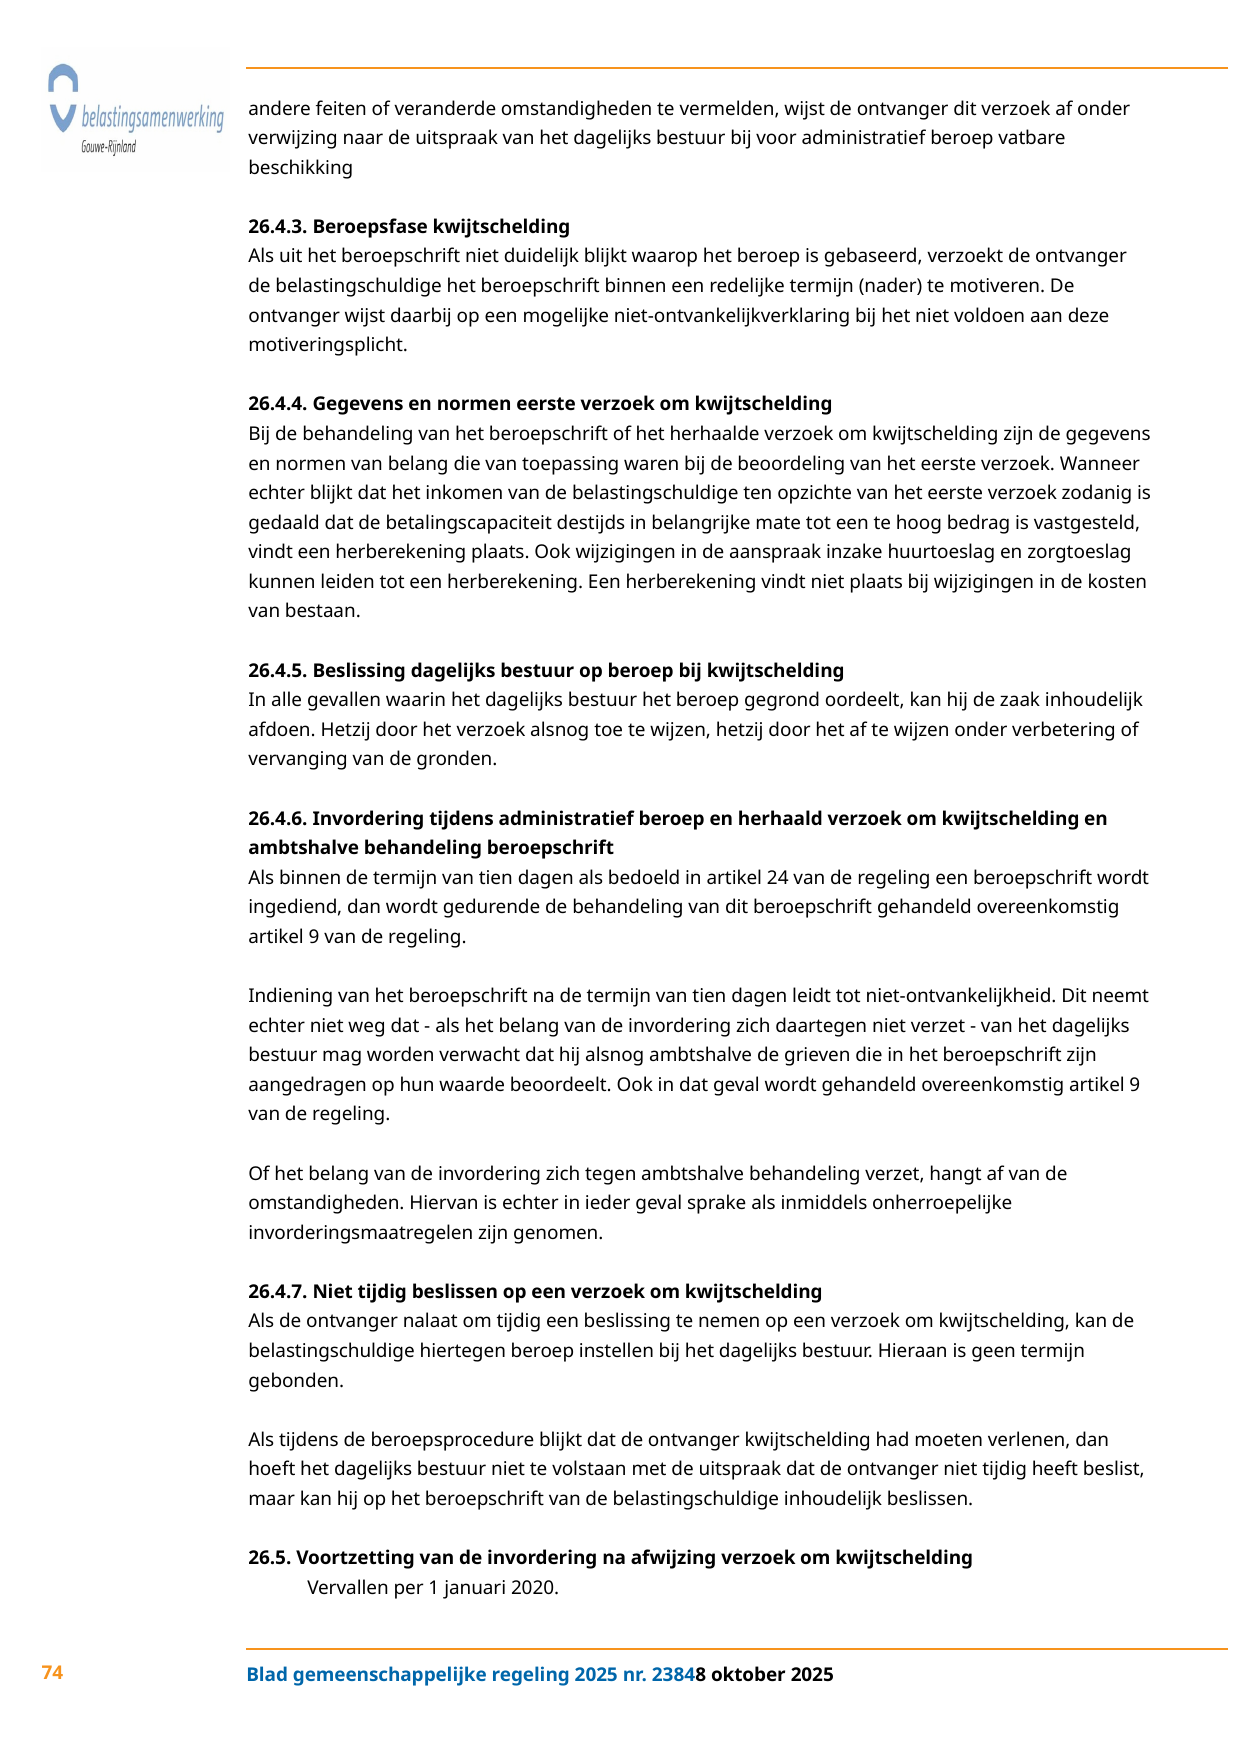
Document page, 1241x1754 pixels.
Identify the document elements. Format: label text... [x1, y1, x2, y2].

text Indiening van het beroepschrift na de termijn van tien dagen leidt tot niet-ontvankelijkheid. Dit neemt echter niet weg dat - als het belang van de invordering zich daartegen niet verzet - van het dagelijks bestuur mag worden verwacht dat hij alsnog ambtshalve de grieven die in het beroepschrift zijn aangedragen op hun waarde beoordeelt. Ook in dat geval wordt gehandeld overeenkomstig artikel 9 van de regeling. [248, 982, 1152, 1126]
text andere feiten of veranderde omstandigheden te vermelden, wijst de ontvanger dit verzoek af onder verwijzing naar de uitspraak van het dagelijks bestuur bij voor administratief beroep vatbare beschikking [248, 95, 1152, 180]
text 26.4.6. Invordering tijdens administratief beroep en herhaald verzoek om kwijtschelding en ambtshalve behandeling beroepschrift [248, 805, 1152, 860]
text Als uit het beroepschrift niet duidelijk blijkt waarop het beroep is gebaseerd, verzoekt de ontvanger de belastingschuldige het beroepschrift binnen een redelijke termijn (nader) te motiveren. De ontvanger wijst daarbij op een mogelijke niet-ontvankelijkverklaring bij het niet voldoen aan deze motiveringsplicht. [248, 243, 1152, 357]
text Als binnen de termijn van tien dagen als bedoeld in artikel 24 van de regeling een beroepschrift wordt ingediend, dan wordt gedurende de behandeling van dit beroepschrift gehandeld overeenkomstig artikel 9 van de regeling. [248, 864, 1152, 949]
text Of het belang van de invordering zich tegen ambtshalve behandeling verzet, hangt af van de omstandigheden. Hiervan is echter in ieder geval sprake als inmiddels onherroepelijke invorderingsmaatregelen zijn genomen. [248, 1160, 1152, 1245]
text 26.4.7. Niet tijdig beslissen op een verzoek om kwijtschelding [248, 1278, 1152, 1304]
picture [41, 47, 231, 172]
text 26.4.3. Beroepsfase kwijtschelding [248, 213, 1152, 239]
text 26.5. Voortzetting van de invordering na afwijzing verzoek om kwijtschelding [248, 1544, 1152, 1570]
list Vervallen per 1 januari 2020. [248, 1574, 1152, 1600]
text Bij de behandeling van het beroepschrift of het herhaalde verzoek om kwijtschelding zijn de gegevens en normen van belang die van toepassing waren bij de beoordeling van het eerste verzoek. Wanneer echter blijkt dat het inkomen van de belastingschuldige ten opzichte van het eerste verzoek zodanig is gedaald dat de betalingscapaciteit destijds in belangrijke mate tot een te hoog bedrag is vastgesteld, vindt een herberekening plaats. Ook wijzigingen in de aanspraak inzake huurtoeslag en zorgtoeslag kunnen leiden tot een herberekening. Een herberekening vindt niet plaats bij wijzigingen in de kosten van bestaan. [248, 420, 1152, 623]
text Als de ontvanger nalaat om tijdig een beslissing te nemen op een verzoek om kwijtschelding, kan de belastingschuldige hiertegen beroep instellen bij het dagelijks bestuur. Hieraan is geen termijn gebonden. [248, 1308, 1152, 1393]
text 26.4.5. Beslissing dagelijks bestuur op beroep bij kwijtschelding [248, 657, 1152, 683]
text 26.4.4. Gegevens en normen eerste verzoek om kwijtschelding [248, 391, 1152, 416]
text In alle gevallen waarin het dagelijks bestuur het beroep gegrond oordeelt, kan hij de zaak inhoudelijk afdoen. Hetzij door het verzoek alsnog toe te wijzen, hetzij door het af te wijzen onder verbetering of vervanging van de gronden. [248, 686, 1152, 771]
text Als tijdens de beroepsprocedure blijkt dat de ontvanger kwijtschelding had moeten verlenen, dan hoeft het dagelijks bestuur niet te volstaan met de uitspraak dat de ontvanger niet tijdig heeft beslist, maar kan hij op het beroepschrift van de belastingschuldige inhoudelijk beslissen. [248, 1426, 1152, 1511]
